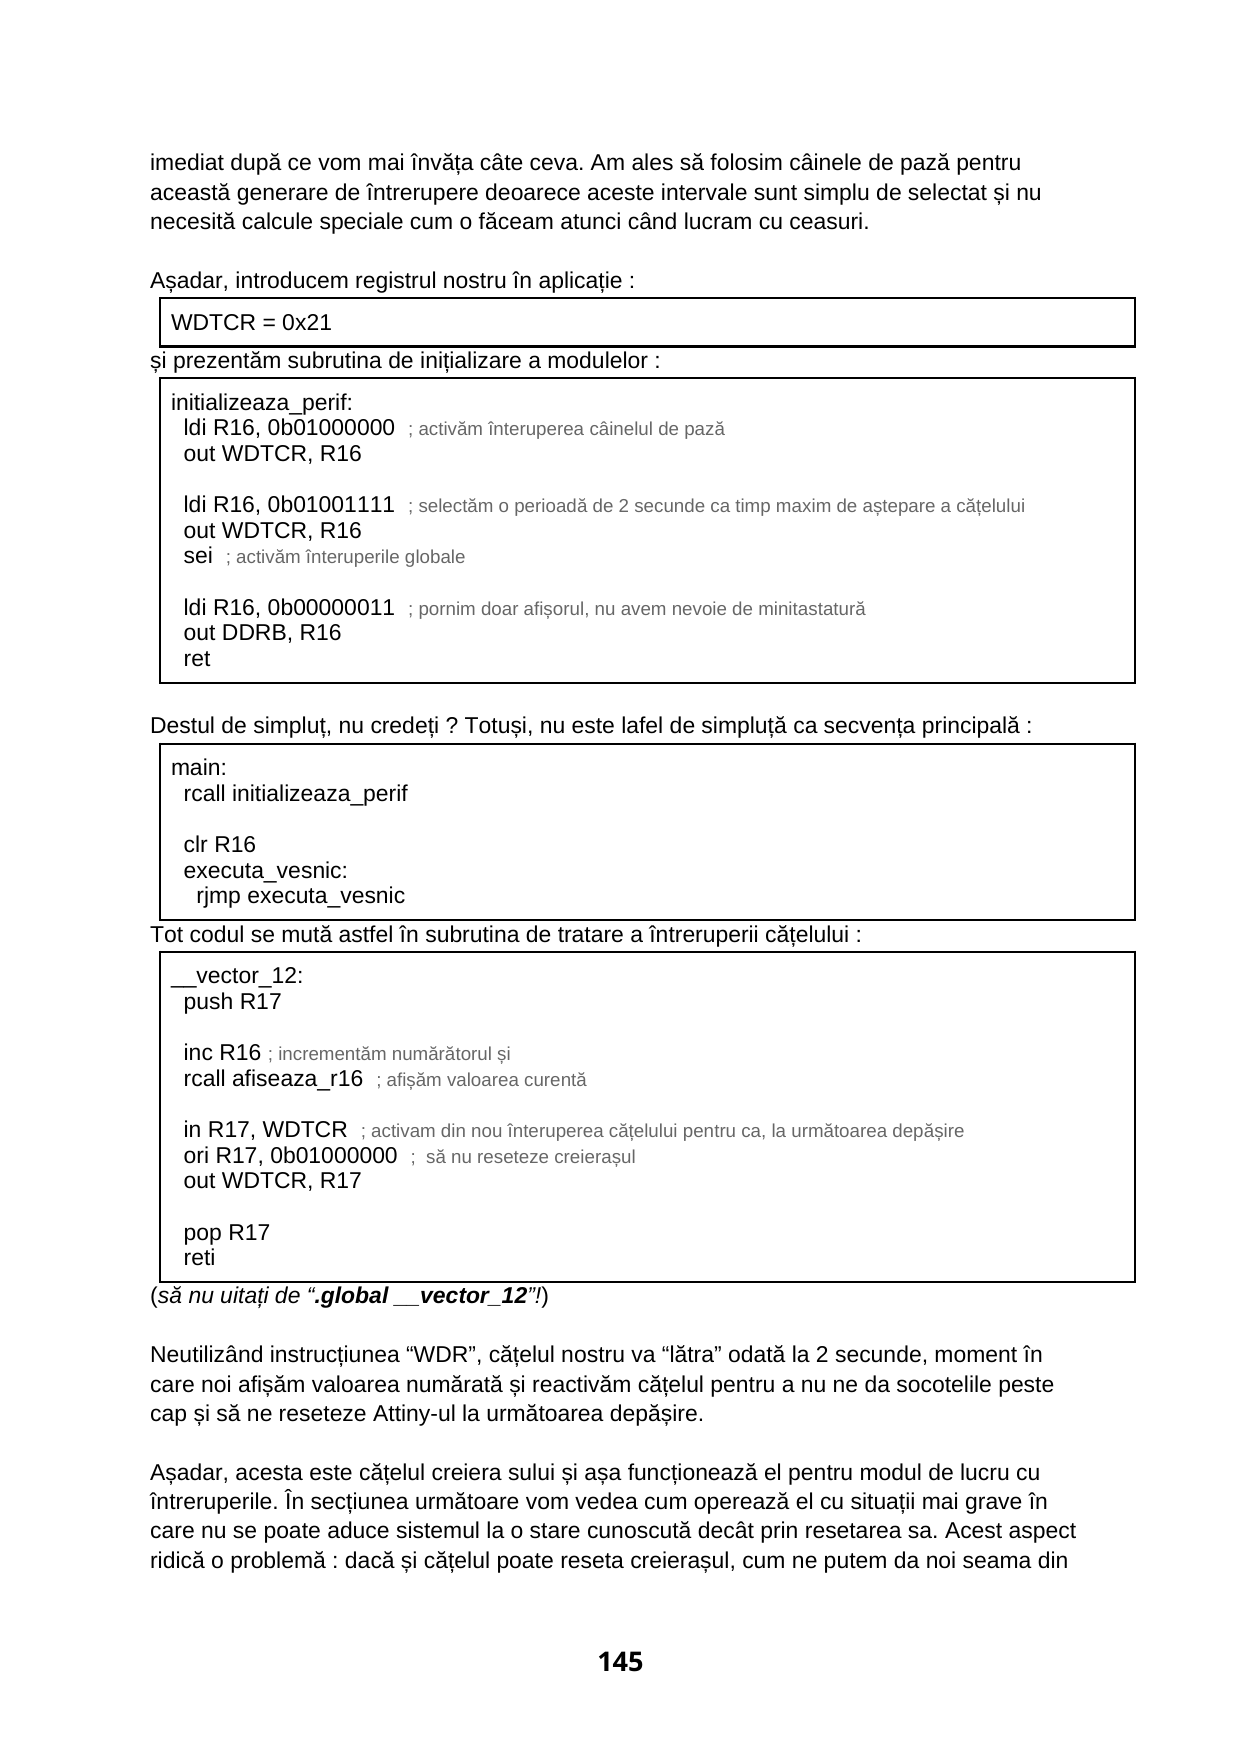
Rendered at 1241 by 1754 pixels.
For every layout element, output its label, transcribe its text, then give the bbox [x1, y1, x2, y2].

table_header WDTCR = 0x21 [161, 299, 1134, 345]
text (să nu uitați de “.global __vector_12”!) [150, 1283, 1091, 1309]
text Așadar, introducem registrul nostru în aplicație : [150, 267, 1091, 293]
text Destul de simpluț, nu credeți ? Totuși, nu este lafel de simpluță ca secvența principală : [150, 713, 1091, 739]
text Neutilizând instrucțiunea “WDR”, cățelul nostru va “lătra” odată la 2 secunde, moment în care noi afișăm valoarea numărată și reactivăm cățelul pentru a nu ne da socotelile peste cap și să ne reseteze Attiny-ul la următoarea depășire. [150, 1342, 1091, 1426]
text imediat după ce vom mai învăța câte ceva. Am ales să folosim câinele de pază pentru această generare de întrerupere deoarece aceste intervale sunt simplu de selectat și nu necesită calcule speciale cum o făceam atunci când lucram cu ceasuri. [150, 150, 1091, 234]
text Tot codul se mută astfel în subrutina de tratare a întreruperii cățelului : [150, 921, 1091, 947]
table_header initializeaza_perif: ldi R16, 0b01000000 ; activăm înteruperea câinelul de pază out WDTCR, R16 ldi R16, 0b01001111 ; selectăm o perioadă de 2 secunde ca timp maxim de aștepare a cățelului out WDTCR, R16 sei ; activăm înteruperile globale ldi R16, 0b00000011 ; pornim doar afișorul, nu avem nevoie de minitastatură out DDRB, R16 ret [161, 379, 1134, 682]
text și prezentăm subrutina de inițializare a modulelor : [150, 347, 1091, 373]
text Așadar, acesta este cățelul creiera sului și așa funcționează el pentru modul de lucru cu întreruperile. În secțiunea următoare vom vedea cum operează el cu situații mai grave în care nu se poate aduce sistemul la o stare cunoscută decât prin resetarea sa. Acest aspect ridică o problemă : dacă și cățelul poate reseta creierașul, cum ne putem da noi seama din [150, 1459, 1091, 1573]
table_header main: rcall initializeaza_perif clr R16 executa_vesnic: rjmp executa_vesnic [161, 745, 1134, 919]
table_header __vector_12: push R17 inc R16 ; incrementăm numărătorul și rcall afiseaza_r16 ; afișăm valoarea curentă in R17, WDTCR ; activam din nou înteruperea cățelului pentru ca, la următoarea depășire ori R17, 0b01000000 ; să nu reseteze creierașul out WDTCR, R17 pop R17 reti [161, 953, 1134, 1281]
